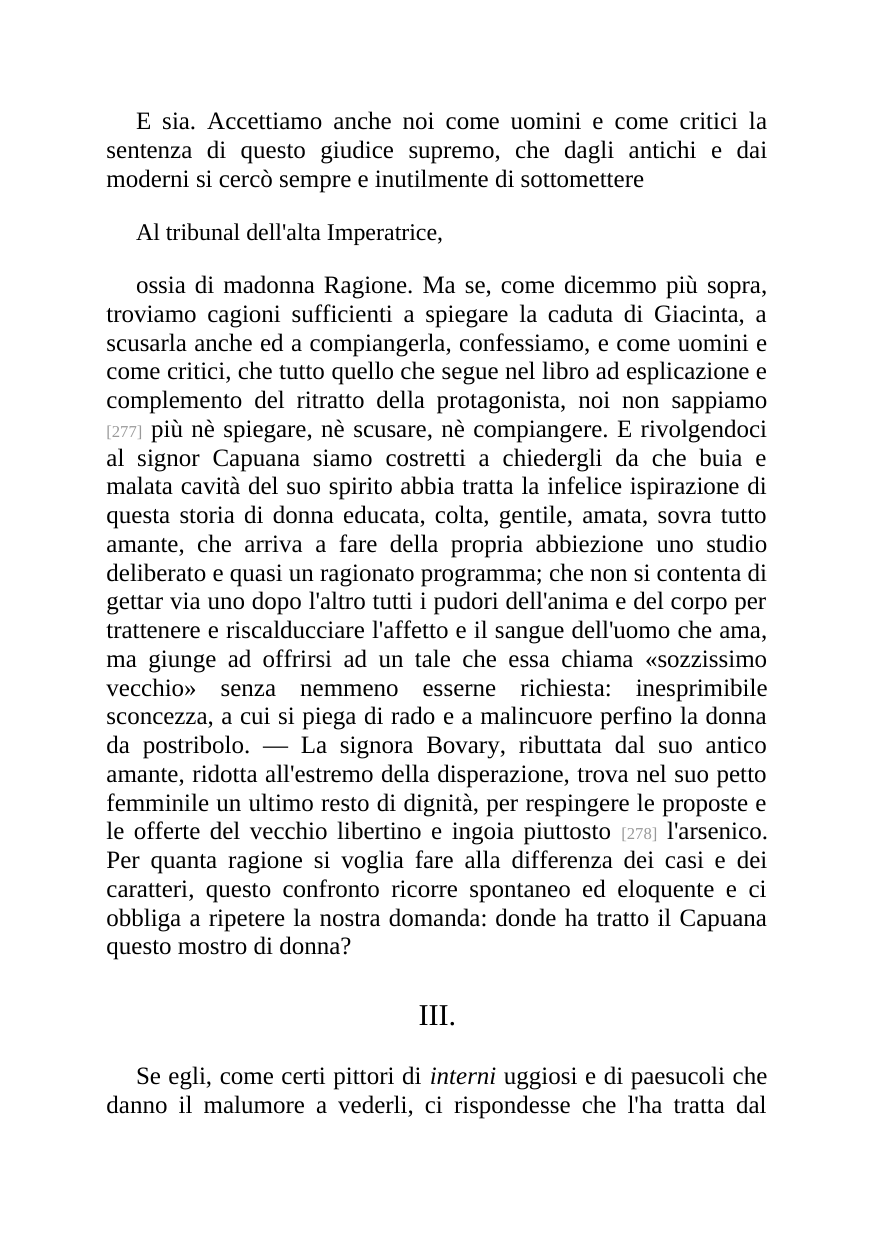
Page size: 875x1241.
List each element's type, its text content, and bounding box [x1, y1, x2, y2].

subtitle III. [106, 998, 768, 1032]
text E sia. Accettiamo anche noi come uomini e come critici la sentenza di questo giudice supremo, che dagli antichi e dai moderni si cercò sempre e inutilmente di sottomettere [106, 106, 768, 192]
text ossia di madonna Ragione. Ma se, come dicemmo più sopra, troviamo cagioni sufficienti a spiegare la caduta di Giacinta, a scusarla anche ed a compiangerla, confessiamo, e come uomini e come critici, che tutto quello che segue nel libro ad esplicazione e complemento del ritratto della protagonista, noi non sappiamo [277] più nè spiegare, nè scusare, nè compiangere. E rivolgendoci al signor Capuana siamo costretti a chiedergli da che buia e malata cavità del suo spirito abbia tratta la infelice ispirazione di questa storia di donna educata, colta, gentile, amata, sovra tutto amante, che arriva a fare della propria abbiezione uno studio deliberato e quasi un ragionato programma; che non si contenta di gettar via uno dopo l'altro tutti i pudori dell'anima e del corpo per trattenere e riscalducciare l'affetto e il sangue dell'uomo che ama, ma giunge ad offrirsi ad un tale che essa chiama «sozzissimo vecchio» senza nemmeno esserne richiesta: inesprimibile sconcezza, a cui si piega di rado e a malincuore perfino la donna da postribolo. — La signora Bovary, ributtata dal suo antico amante, ridotta all'estremo della disperazione, trova nel suo petto femminile un ultimo resto di dignità, per respingere le proposte e le offerte del vecchio libertino e ingoia piuttosto [278] l'arsenico. Per quanta ragione si voglia fare alla differenza dei casi e dei caratteri, questo confronto ricorre spontaneo ed eloquente e ci obbliga a ripetere la nostra domanda: donde ha tratto il Capuana questo mostro di donna? [106, 270, 768, 960]
text Se egli, come certi pittori di interni uggiosi e di paesucoli che danno il malumore a vederli, ci rispondesse che l'ha tratta dal [106, 1061, 768, 1119]
text Al tribunal dell'alta Imperatrice, [106, 217, 768, 245]
